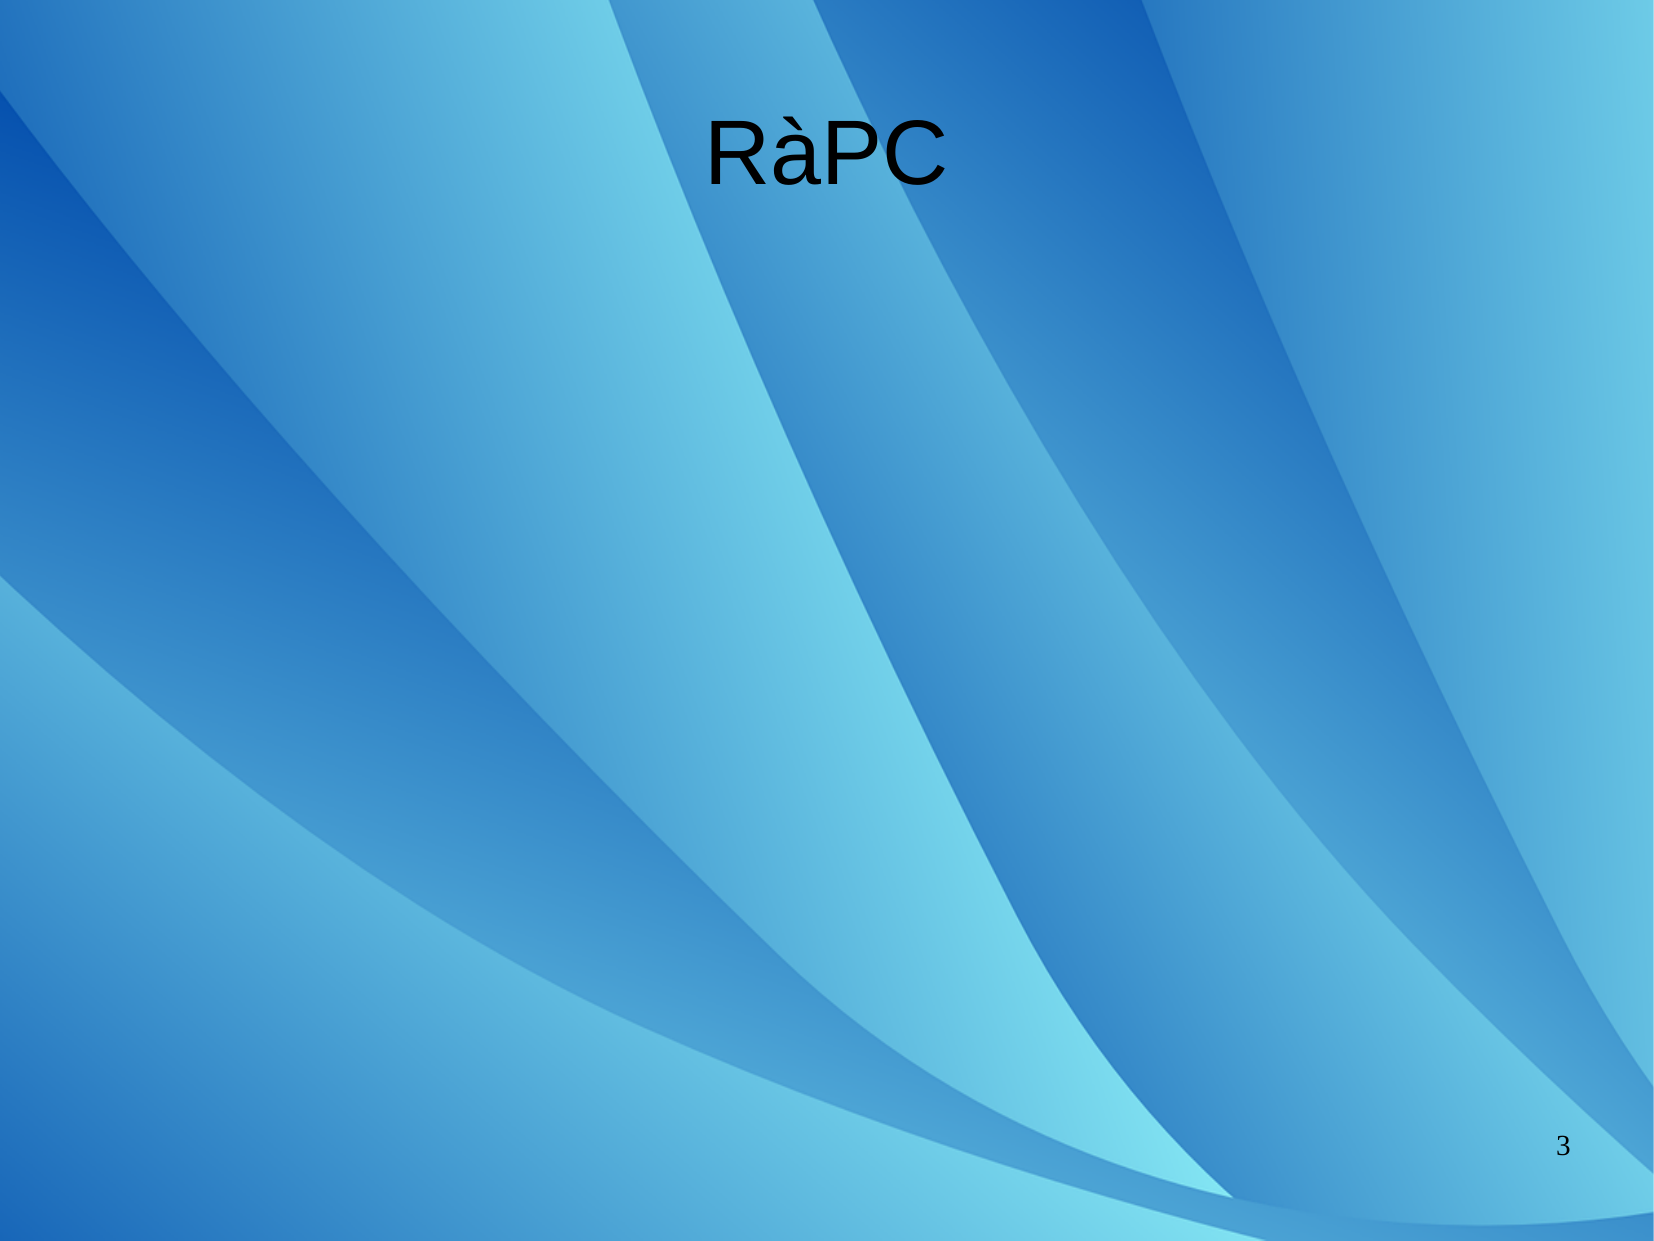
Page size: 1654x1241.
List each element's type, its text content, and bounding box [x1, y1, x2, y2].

title RàPC [82, 49, 1571, 257]
picture [0, 0, 1654, 1241]
